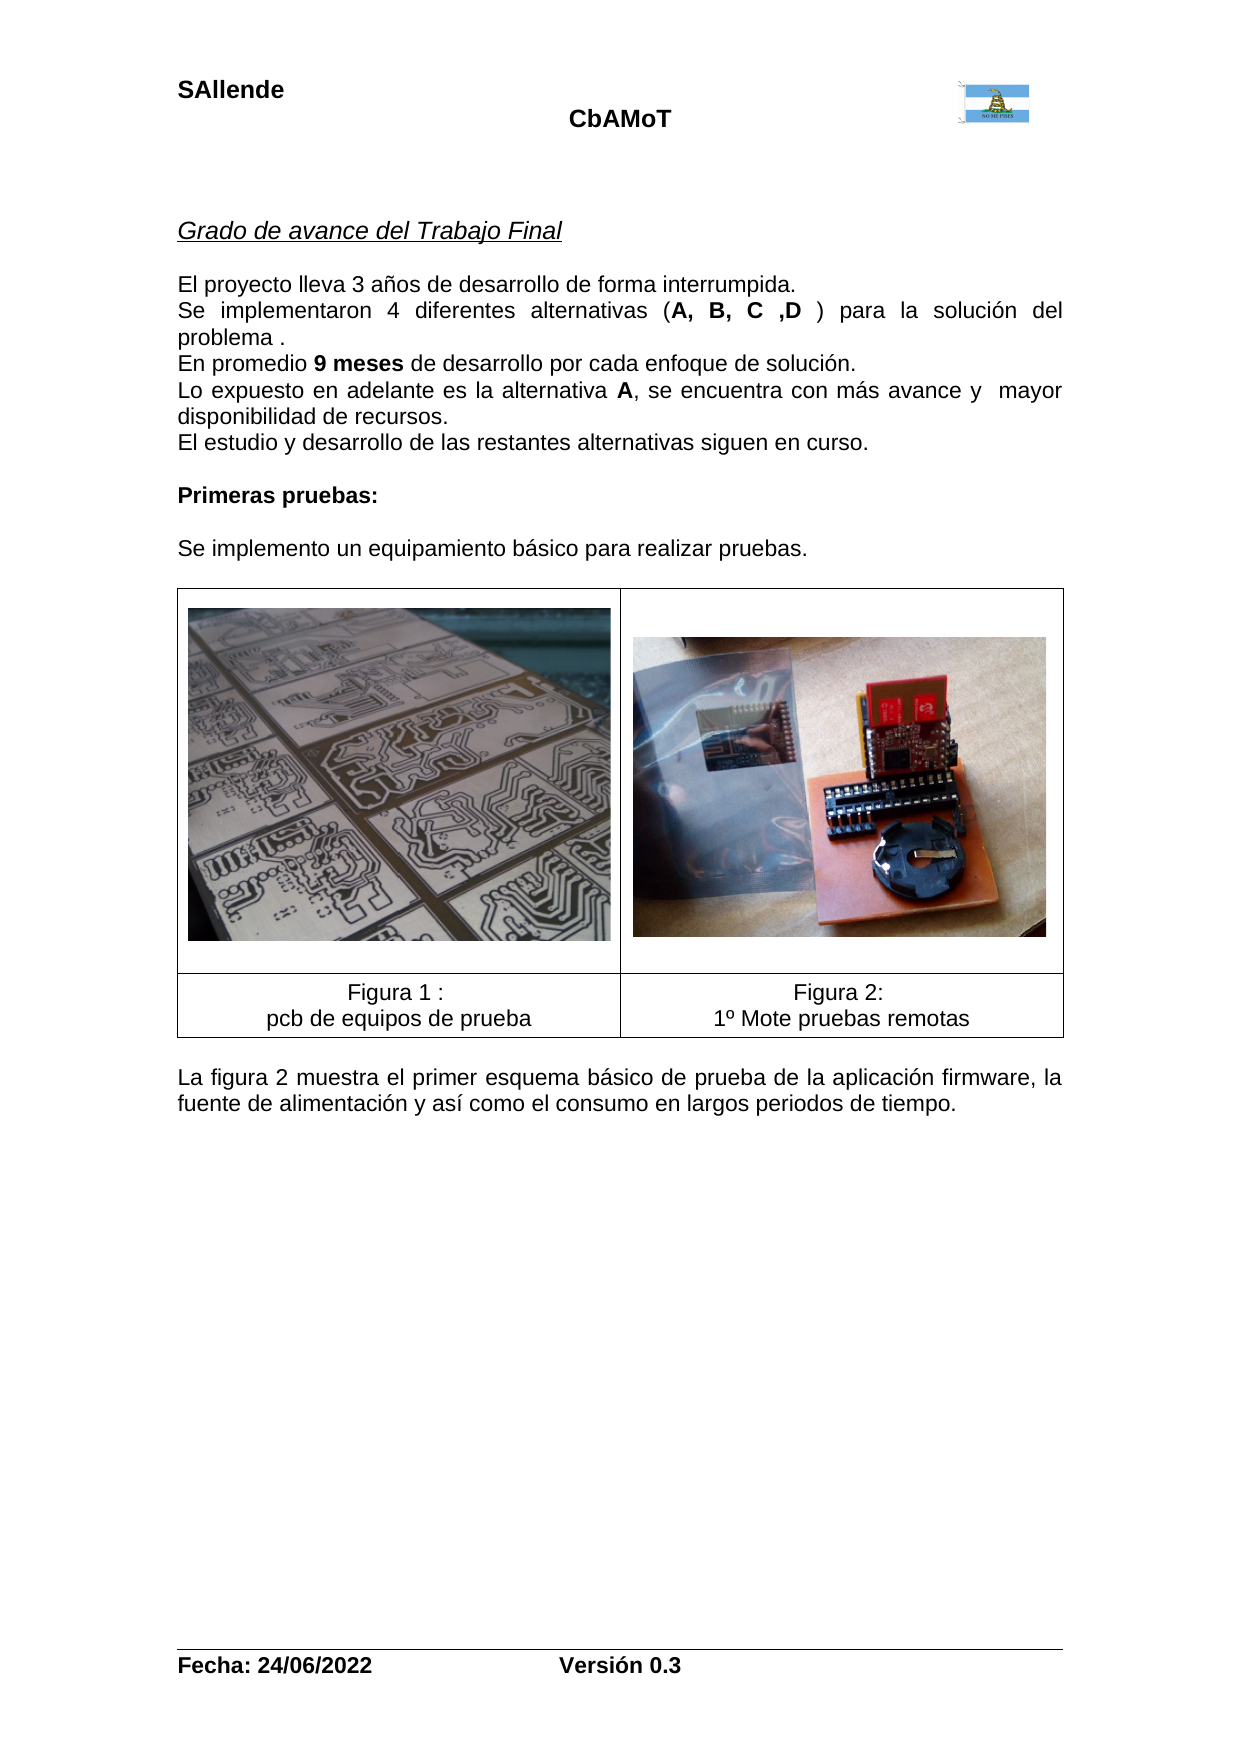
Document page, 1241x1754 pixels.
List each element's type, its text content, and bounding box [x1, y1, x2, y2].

text Se implementaron 4 diferentes alternativas (A, B, C ,D ) para la solución del problema . [177, 297, 1063, 350]
text Lo expuesto en adelante es la alternativa A, se encuentra con más avance y mayor disponibilidad de recursos. [177, 377, 1063, 429]
table_header [178, 589, 620, 973]
picture [188, 608, 611, 941]
table_cell Figura 1 : pcb de equipos de prueba [178, 974, 620, 1037]
text Primeras pruebas: [177, 482, 1063, 508]
text El proyecto lleva 3 años de desarrollo de forma interrumpida. [177, 271, 1063, 297]
text Se implemento un equipamiento básico para realizar pruebas. [177, 535, 1063, 561]
picture [633, 637, 1047, 937]
picture [954, 79, 1033, 126]
subtitle Grado de avance del Trabajo Final [177, 216, 1063, 245]
table_header [621, 589, 1063, 973]
text La figura 2 muestra el primer esquema básico de prueba de la aplicación firmware, la fuente de alimentación y así como el consumo en largos periodos de tiempo. [177, 1064, 1063, 1116]
table_cell Figura 2: 1º Mote pruebas remotas [621, 974, 1063, 1037]
text El estudio y desarrollo de las restantes alternativas siguen en curso. [177, 429, 1063, 456]
text En promedio 9 meses de desarrollo por cada enfoque de solución. [177, 350, 1063, 377]
